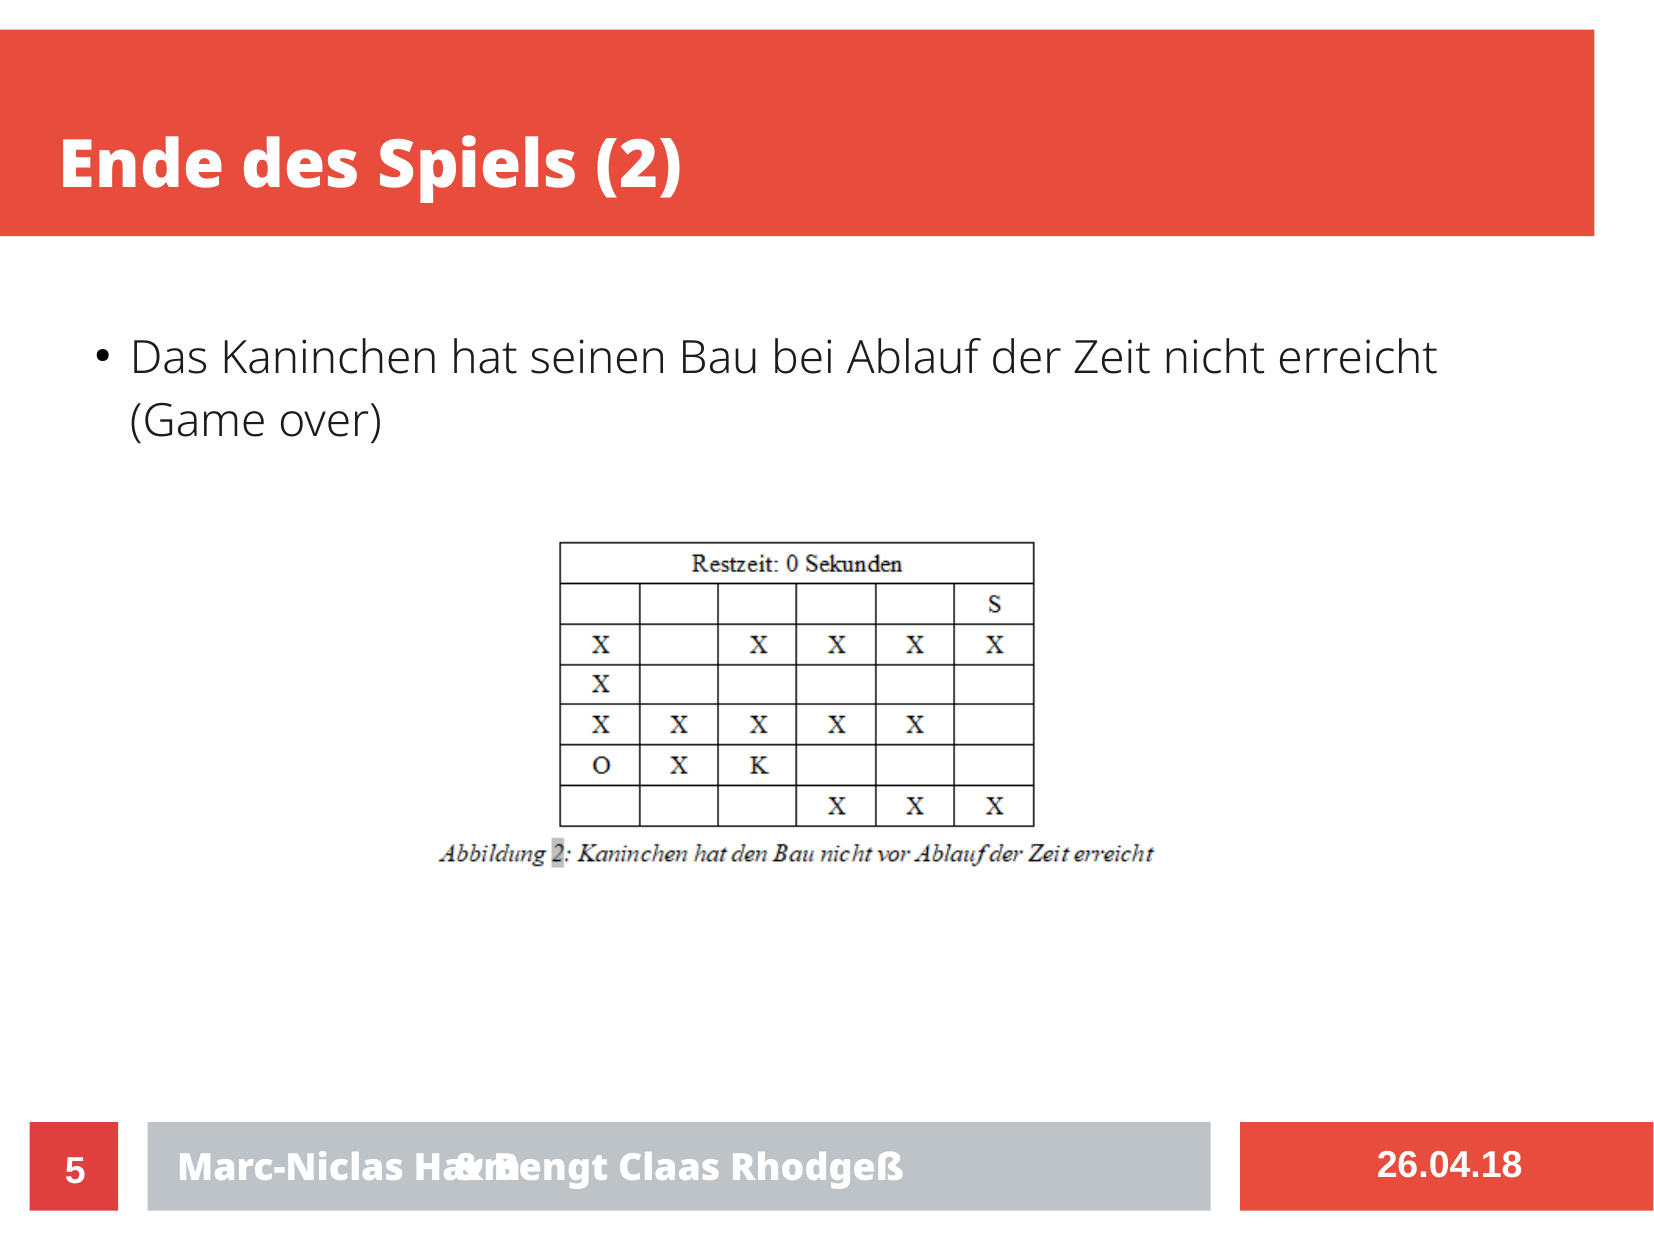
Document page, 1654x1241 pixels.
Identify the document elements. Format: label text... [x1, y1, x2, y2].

list Das Kaninchen hat seinen Bau bei Ablauf der Zeit nicht erreicht (Game over) [59, 324, 1565, 1093]
picture [408, 500, 1174, 882]
title Ende des Spiels (2) [59, 59, 1595, 207]
